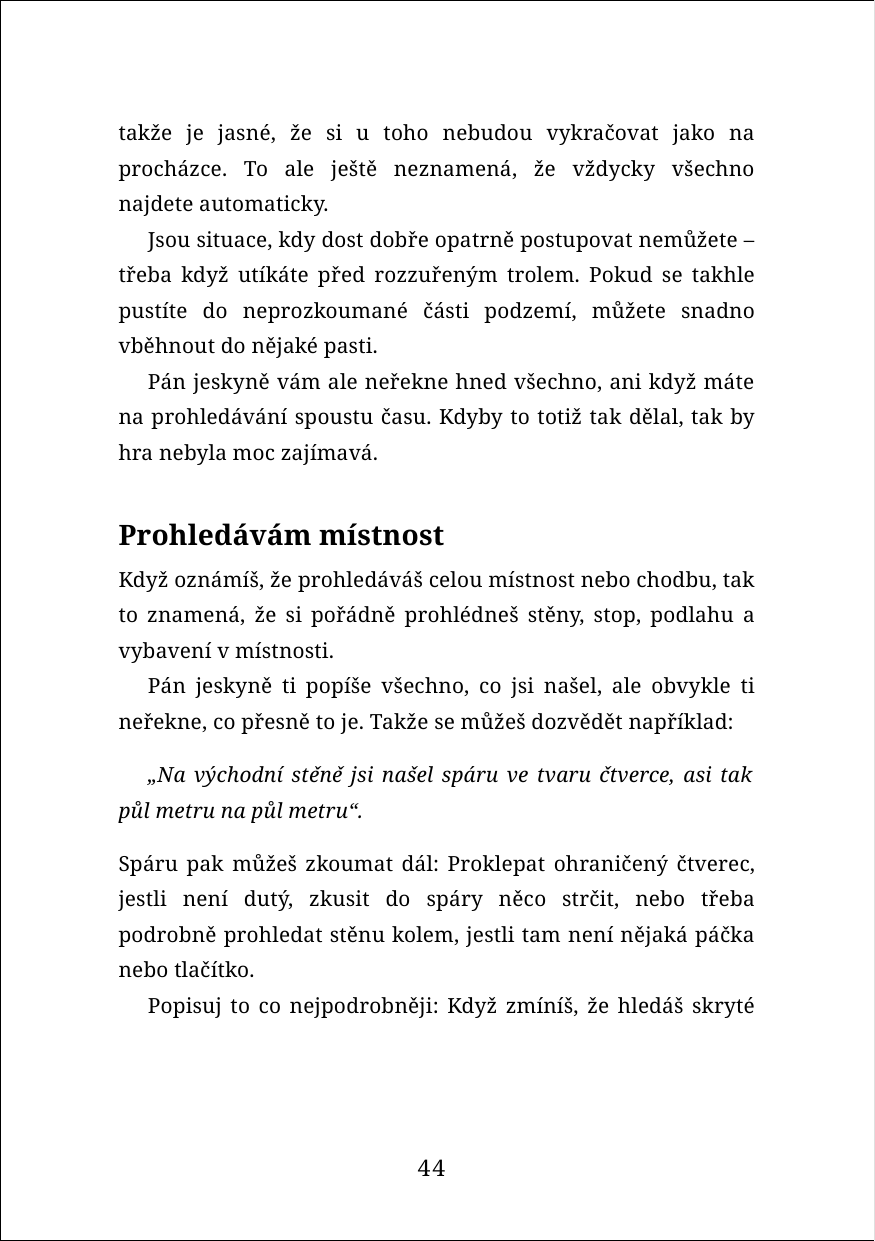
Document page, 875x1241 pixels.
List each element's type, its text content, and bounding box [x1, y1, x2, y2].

text Když oznámíš, že prohledáváš celou místnost nebo chodbu, tak to znamená, že si pořádně prohlédneš stěny, stop, podlahu a vybavení v místnosti. Pán jeskyně ti popíše všechno, co jsi našel, ale obvykle ti neřekne, co přesně to je. Takže se můžeš dozvědět například: [118, 565, 756, 735]
subtitle Prohledávám místnost [118, 515, 756, 553]
text „Na východní stěně jsi našel spáru ve tvaru čtverce, asi tak půl metru na půl metru“. [118, 760, 756, 824]
text Spáru pak můžeš zkoumat dál: Proklepat ohraničený čtverec, jestli není dutý, zkusit do spáry něco strčit, nebo třeba podrobně prohledat stěnu kolem, jestli tam není nějaká páčka nebo tlačítko. Popisuj to co nejpodrobněji: Když zmíníš, že hledáš skryté [118, 849, 756, 1019]
text takže je jasné, že si u toho nebudou vykračovat jako na procházce. To ale ještě neznamená, že vždycky všechno najdete automaticky. Jsou situace, kdy dost dobře opatrně postupovat nemůžete – třeba když utíkáte před rozzuřeným trolem. Pokud se takhle pustíte do neprozkoumané části podzemí, můžete snadno vběhnout do nějaké pasti. Pán jeskyně vám ale neřekne hned všechno, ani když máte na prohledávání spoustu času. Kdyby to totiž tak dělal, tak by hra nebyla moc zajímavá. [118, 118, 756, 466]
